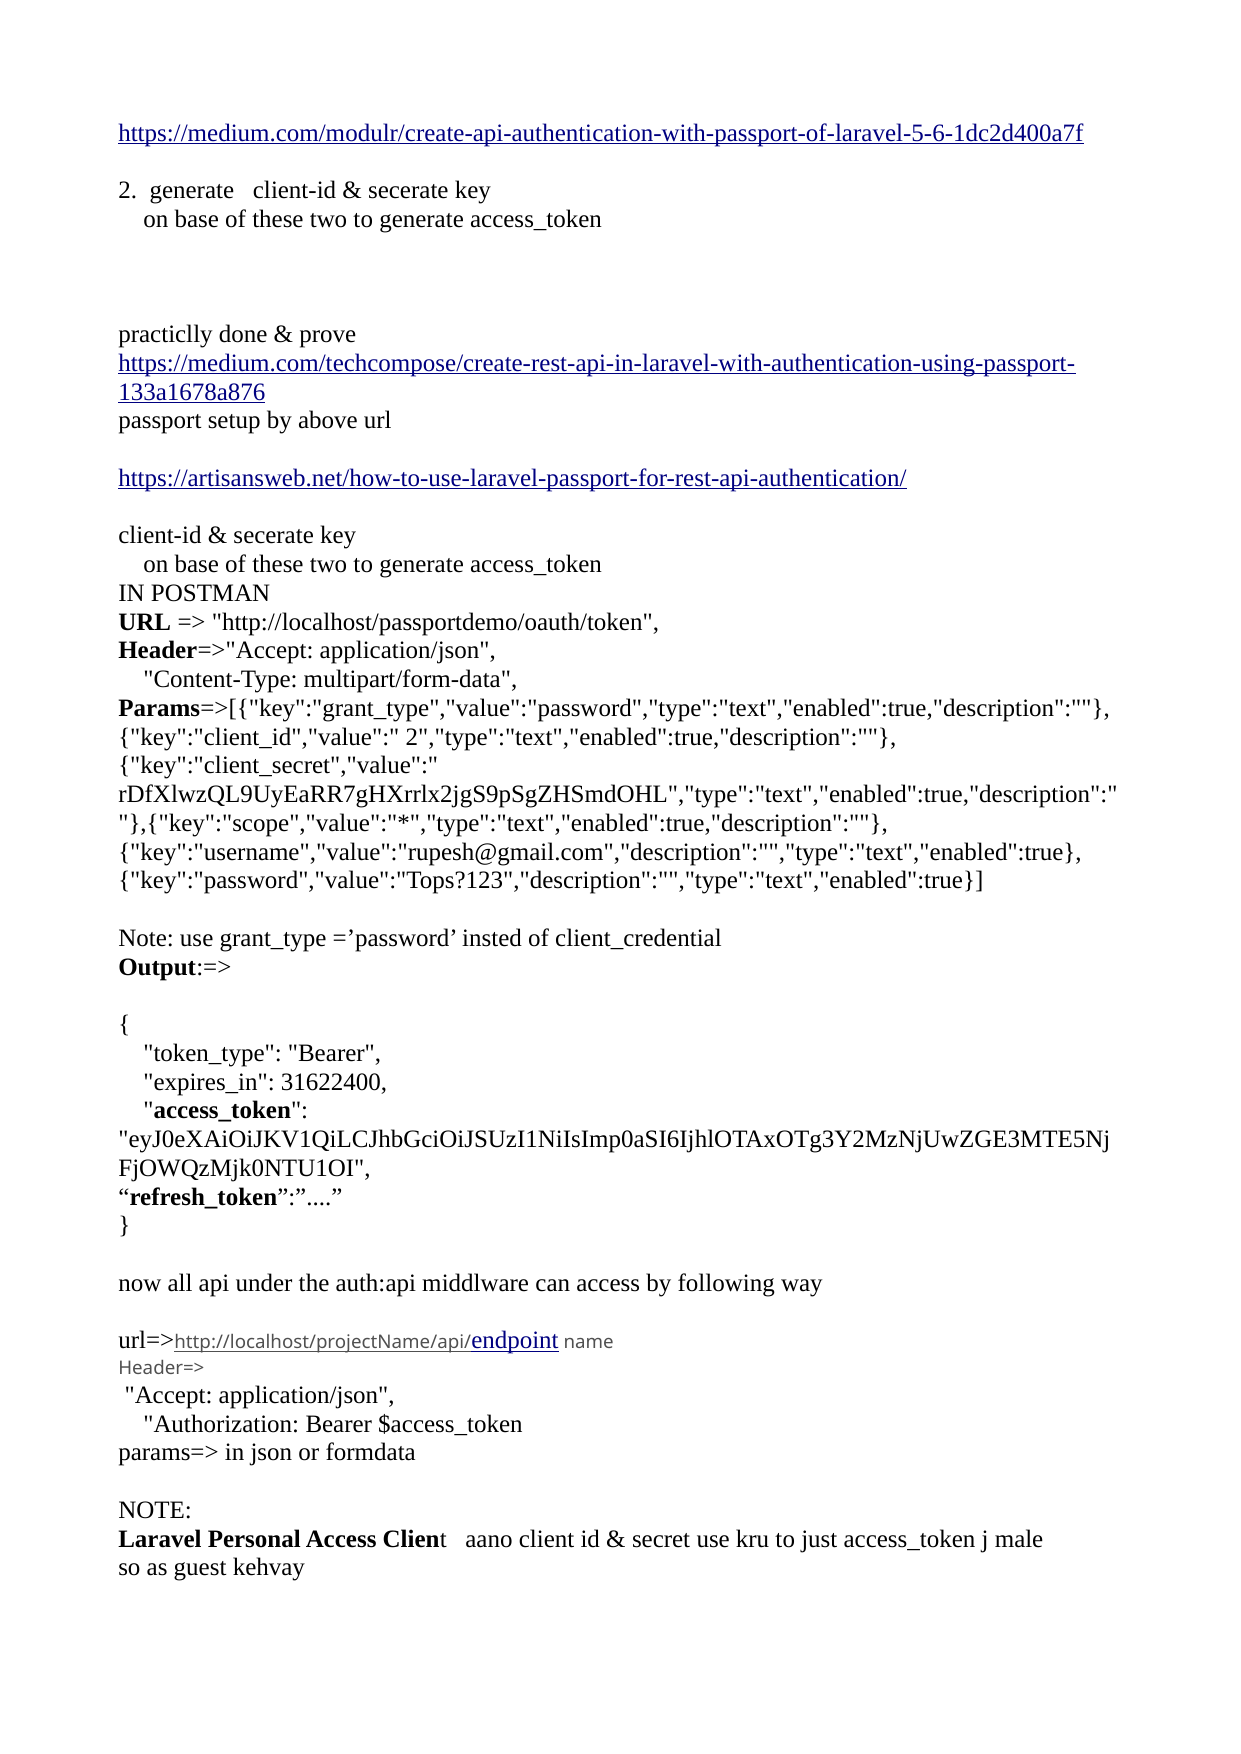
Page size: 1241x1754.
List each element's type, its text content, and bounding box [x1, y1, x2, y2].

text IN POSTMAN [118, 578, 1122, 607]
text https://artisansweb.net/how-to-use-laravel-passport-for-rest-api-authentication/ [118, 463, 1122, 492]
text "Accept: application/json", [118, 1380, 1122, 1409]
text practiclly done & prove [118, 319, 1122, 348]
text so as guest kehvay [118, 1552, 1122, 1581]
text params=> in json or formdata [118, 1437, 1122, 1466]
text "token_type": "Bearer", [118, 1038, 1122, 1067]
text Note: use grant_type =’password’ insted of client_credential [118, 923, 1122, 952]
text “refresh_token”:”....” [118, 1182, 1122, 1211]
text Output:=> [118, 952, 1122, 981]
text { [118, 1009, 1122, 1038]
text on base of these two to generate access_token [118, 549, 1122, 578]
text https://medium.com/techcompose/create-rest-api-in-laravel-with-authentication-using-passport-133a1678a876 [118, 348, 1122, 406]
text URL => "http://localhost/passportdemo/oauth/token", [118, 607, 1122, 636]
text Header=>"Accept: application/json", [118, 636, 1122, 664]
text } [118, 1211, 1122, 1239]
text "access_token": "eyJ0eXAiOiJKV1QiLCJhbGciOiJSUzI1NiIsImp0aSI6IjhlOTAxOTg3Y2MzNjUwZGE3MTE5NjFjOWQzMjk0NTU1OI", [118, 1096, 1122, 1182]
text now all api under the auth:api middlware can access by following way [118, 1268, 1122, 1297]
text "expires_in": 31622400, [118, 1067, 1122, 1096]
text on base of these two to generate access_token [118, 204, 1122, 233]
text Laravel Personal Access Client aano client id & secret use kru to just access_token j male [118, 1524, 1122, 1552]
text client-id & secerate key [118, 521, 1122, 549]
text Params=>[{"key":"grant_type","value":"password","type":"text","enabled":true,"description":""},{"key":"client_id","value":" 2","type":"text","enabled":true,"description":""},{"key":"client_secret","value":" rDfXlwzQL9UyEaRR7gHXrrlx2jgS9pSgZHSmdOHL","type":"text","enabled":true,"description":""},{"key":"scope","value":"*","type":"text","enabled":true,"description":""},{"key":"username","value":"rupesh@gmail.com","description":"","type":"text","enabled":true},{"key":"password","value":"Tops?123","description":"","type":"text","enabled":true}] [118, 693, 1122, 894]
text https://medium.com/modulr/create-api-authentication-with-passport-of-laravel-5-6-1dc2d400a7f [118, 118, 1122, 147]
text passport setup by above url [118, 406, 1122, 434]
text Header=> [118, 1354, 1122, 1380]
text "Authorization: Bearer $access_token [118, 1409, 1122, 1437]
text "Content-Type: multipart/form-data", [118, 664, 1122, 693]
text url=>http://localhost/projectName/api/endpoint name [118, 1326, 1122, 1354]
text 2. generate client-id & secerate key [118, 176, 1122, 204]
text NOTE: [118, 1495, 1122, 1524]
